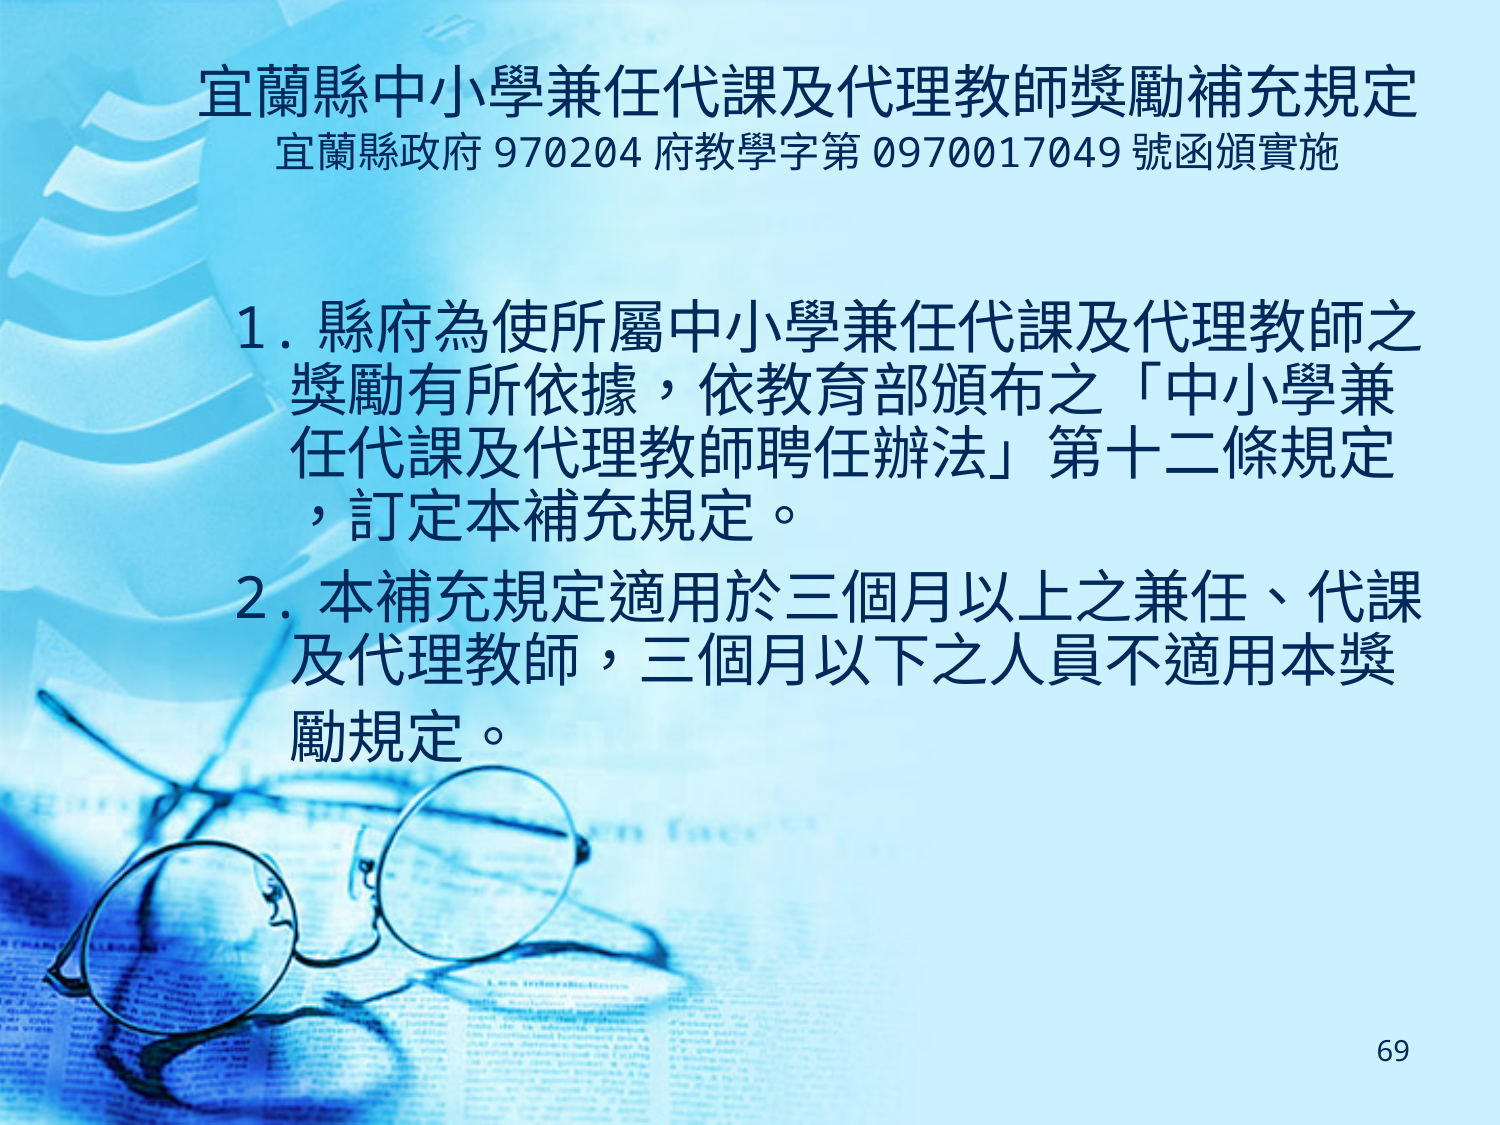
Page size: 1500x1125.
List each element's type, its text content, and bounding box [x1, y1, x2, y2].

picture [0, 0, 1500, 1125]
title 宜蘭縣中小學兼任代課及代理教師獎勵補充規定 宜蘭縣政府970204府教學字第0970017049號函頒實施 [132, 21, 1483, 210]
list 1.縣府為使所屬中小學兼任代課及代理教師之獎勵有所依據，依教育部頒布之「中小學兼任代課及代理教師聘任辦法」第十二條規定，訂定本補充規定。 2.本補充規定適用於三個月以上之兼任、代課及代理教師，三個月以下之人員不適用本獎勵規定。 [218, 290, 1461, 811]
